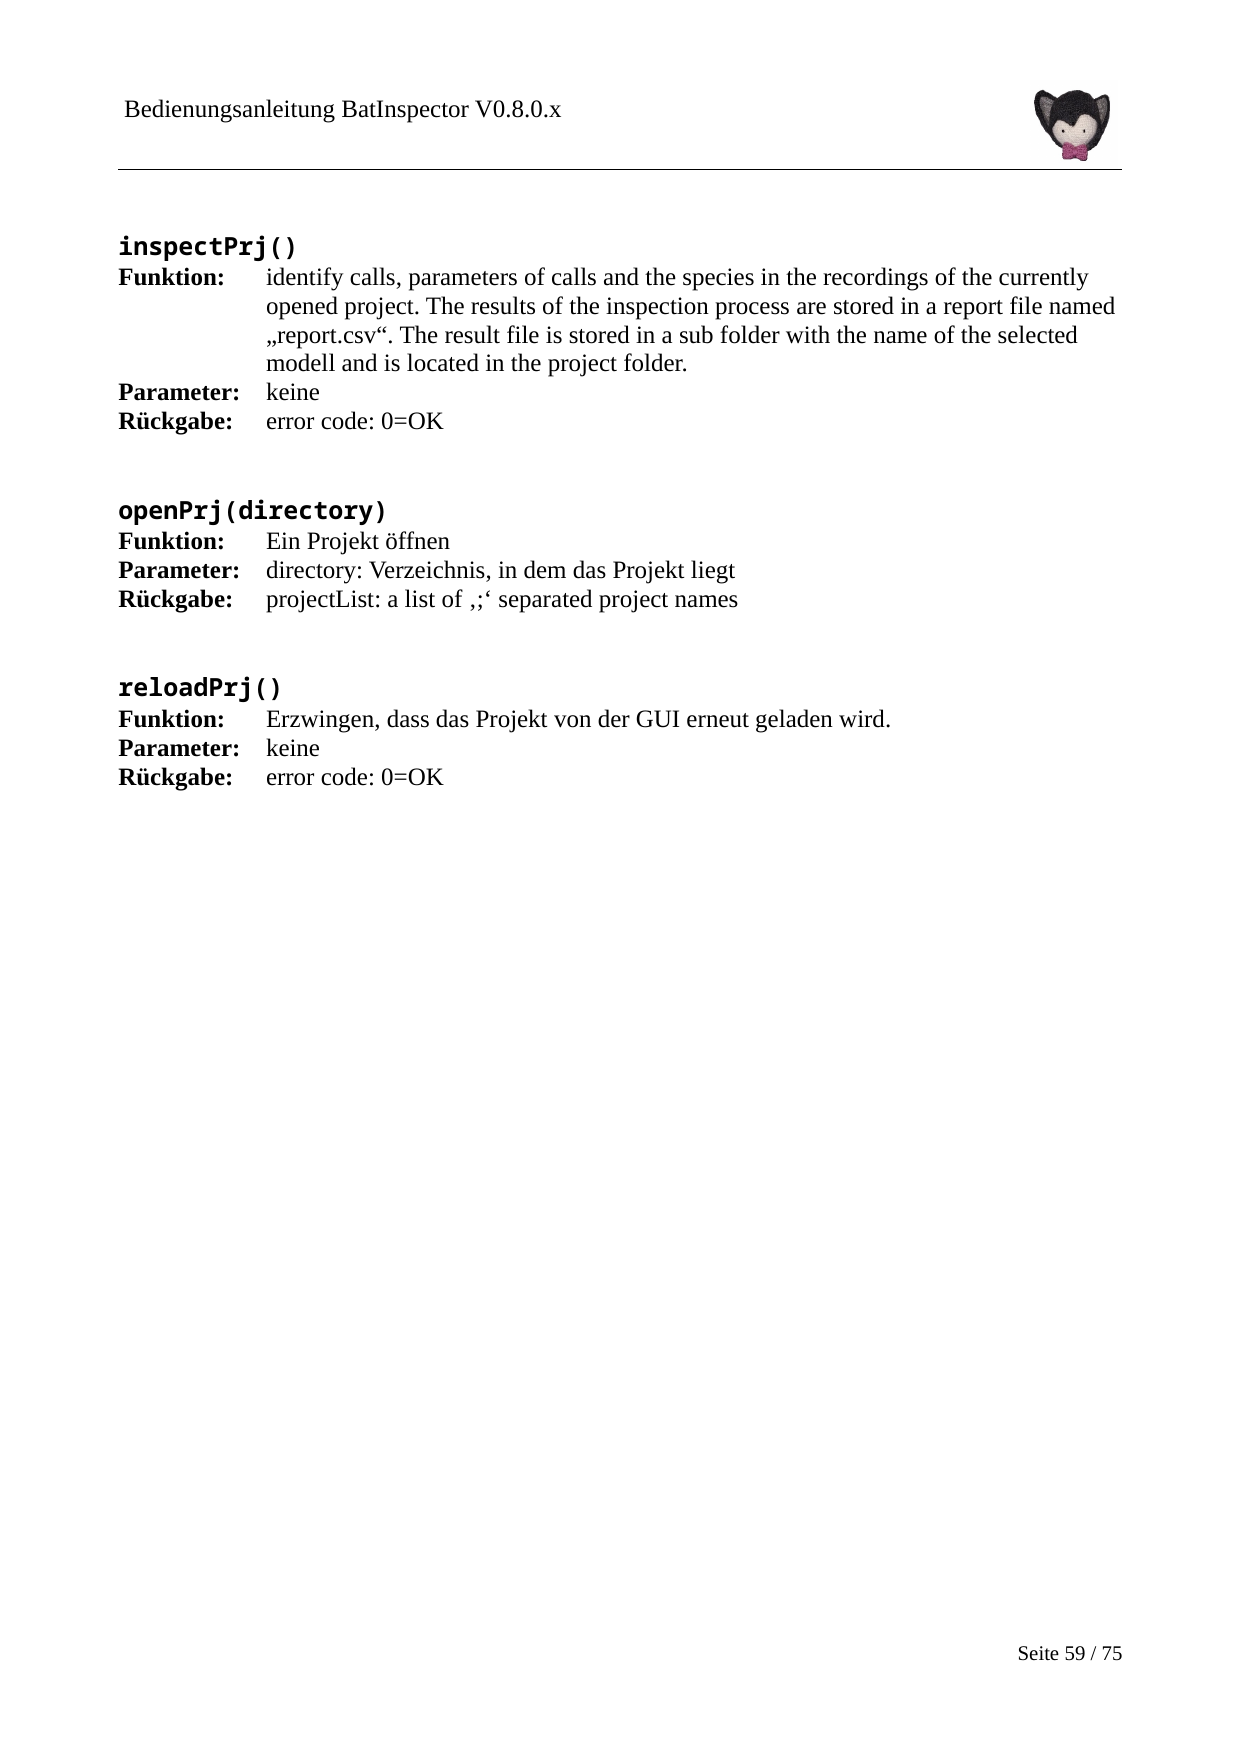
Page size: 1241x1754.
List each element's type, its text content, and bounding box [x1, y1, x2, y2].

text reloadPrj() [118, 670, 1122, 704]
text inspectPrj() [118, 228, 1122, 262]
text Funktion: Ein Projekt öffnen [118, 526, 1122, 555]
text Funktion: identify calls, parameters of calls and the species in the recordings of the currently opened project. The results of the inspection process are stored in a report file named „report.csv“. The result file is stored in a sub folder with the name of the selected modell and is located in the project folder. [118, 262, 1122, 377]
text Parameter: directory: Verzeichnis, in dem das Projekt liegt Rückgabe: projectList: a list of ‚;‘ separated project names [118, 555, 1122, 613]
text Parameter: keine Rückgabe: error code: 0=OK [118, 377, 1122, 435]
text openPrj(directory) [118, 492, 1122, 526]
picture [1030, 80, 1119, 169]
text Parameter: keine Rückgabe: error code: 0=OK [118, 733, 1122, 790]
text Funktion: Erzwingen, dass das Projekt von der GUI erneut geladen wird. [118, 704, 1122, 733]
